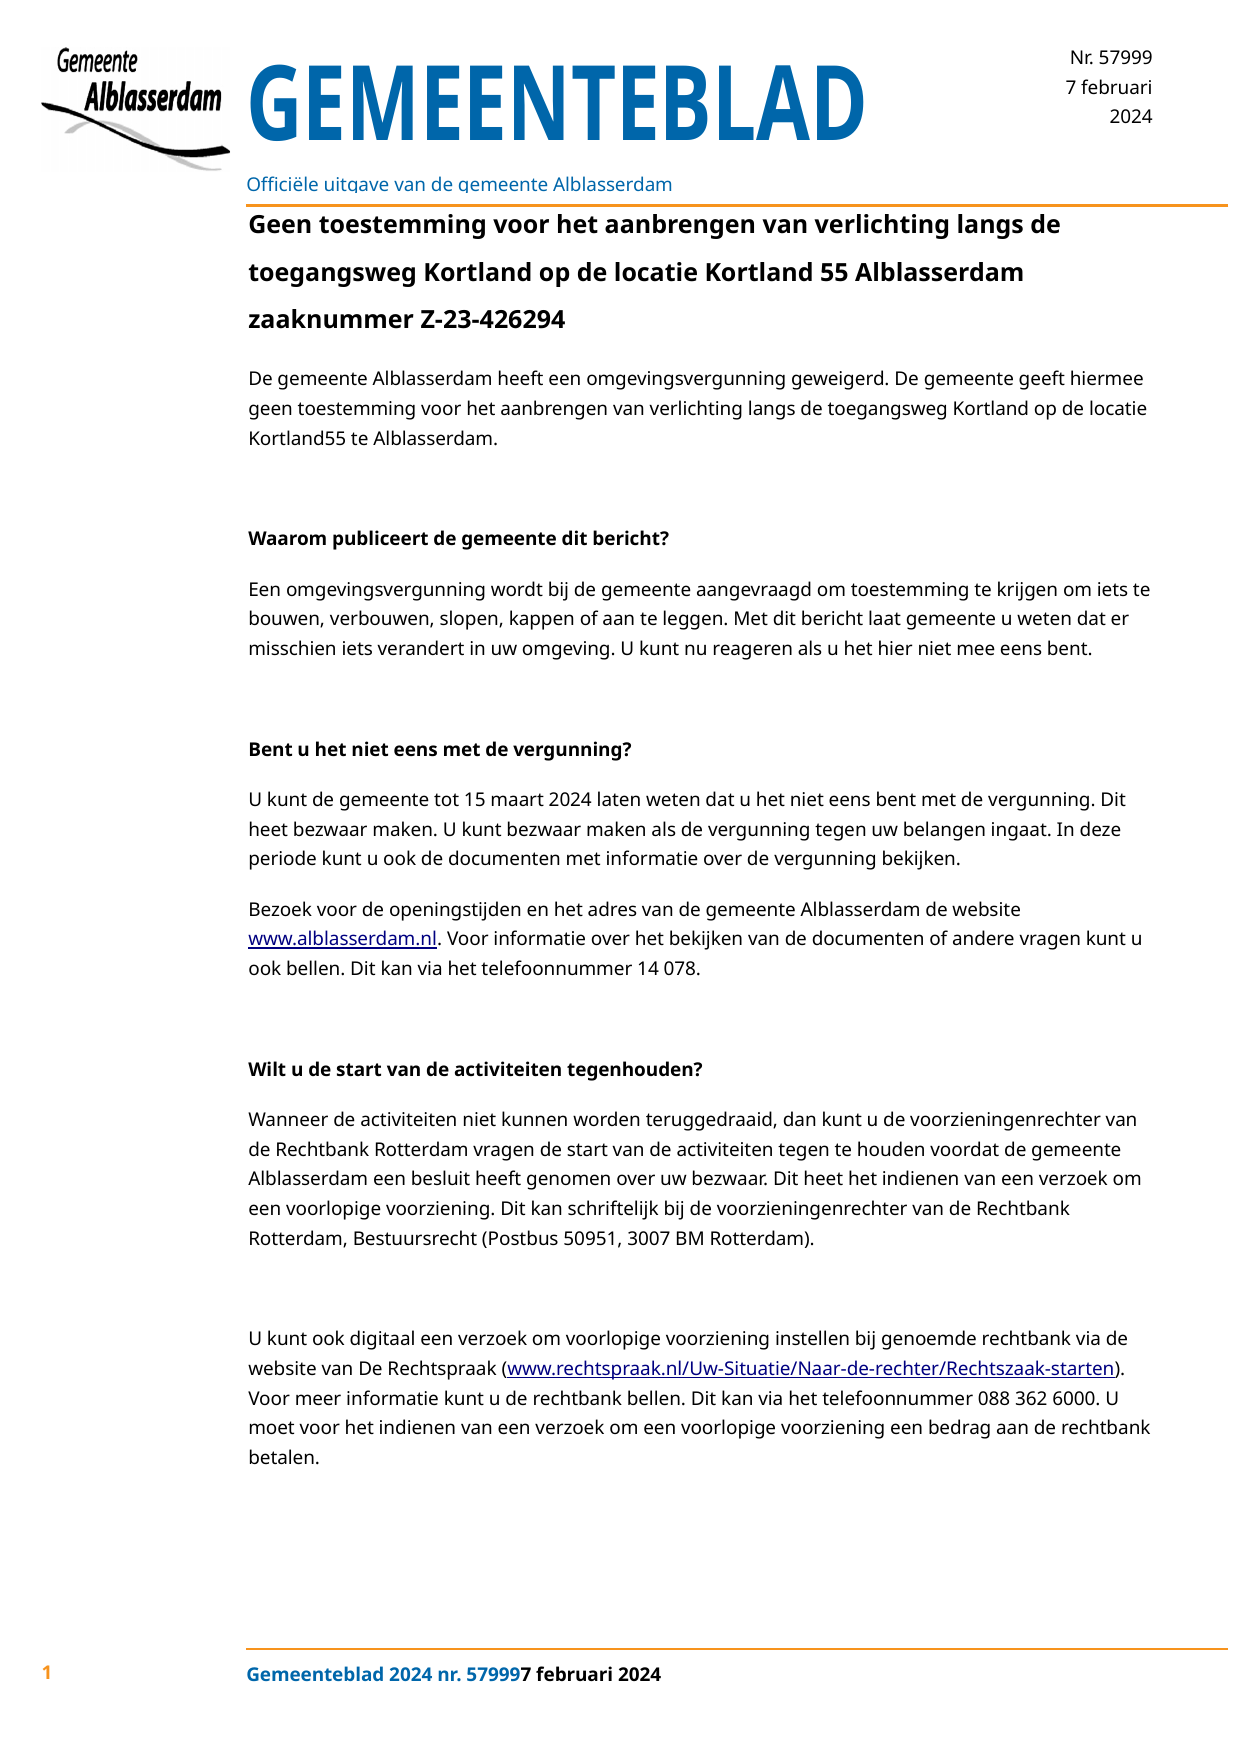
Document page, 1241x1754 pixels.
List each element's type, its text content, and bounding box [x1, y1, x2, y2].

text Geen toestemming voor het aanbrengen van verlichting langs de toegangsweg Kortland op de locatie Kortland 55 Alblasserdam zaaknummer Z-23-426294 [248, 207, 1152, 336]
text Bent u het niet eens met de vergunning? [248, 736, 1152, 762]
text Een omgevingsvergunning wordt bij de gemeente aangevraagd om toestemming te krijgen om iets te bouwen, verbouwen, slopen, kappen of aan te leggen. Met dit bericht laat gemeente u weten dat er misschien iets verandert in uw omgeving. U kunt nu reageren als u het hier niet mee eens bent. [248, 576, 1152, 661]
picture [41, 47, 231, 172]
text U kunt de gemeente tot 15 maart 2024 laten weten dat u het niet eens bent met de vergunning. Dit heet bezwaar maken. U kunt bezwaar maken als de vergunning tegen uw belangen ingaat. In deze periode kunt u ook de documenten met informatie over de vergunning bekijken. [248, 786, 1152, 871]
text De gemeente Alblasserdam heeft een omgevingsvergunning geweigerd. De gemeente geeft hiermee geen toestemming voor het aanbrengen van verlichting langs de toegangsweg Kortland op de locatie Kortland55 te Alblasserdam. [248, 366, 1152, 450]
text U kunt ook digitaal een verzoek om voorlopige voorziening instellen bij genoemde rechtbank via de website van De Rechtspraak (www.rechtspraak.nl/Uw-Situatie/Naar-de-rechter/Rechtszaak-starten). Voor meer informatie kunt u de rechtbank bellen. Dit kan via het telefoonnummer 088 362 6000. U moet voor het indienen van een verzoek om een voorlopige voorziening een bedrag aan de rechtbank betalen. [248, 1326, 1152, 1469]
text Wilt u de start van de activiteiten tegenhouden? [248, 1056, 1152, 1082]
text Bezoek voor de openingstijden en het adres van de gemeente Alblasserdam de website www.alblasserdam.nl. Voor informatie over het bekijken van de documenten of andere vragen kunt u ook bellen. Dit kan via het telefoonnummer 14 078. [248, 896, 1152, 981]
text Waarom publiceert de gemeente dit bericht? [248, 526, 1152, 551]
text Wanneer de activiteiten niet kunnen worden teruggedraaid, dan kunt u de voorzieningenrechter van de Rechtbank Rotterdam vragen de start van de activiteiten tegen te houden voordat de gemeente Alblasserdam een besluit heeft genomen over uw bezwaar. Dit heet het indienen van een verzoek om een voorlopige voorziening. Dit kan schriftelijk bij de voorzieningenrechter van de Rechtbank Rotterdam, Bestuursrecht (Postbus 50951, 3007 BM Rotterdam). [248, 1106, 1152, 1250]
